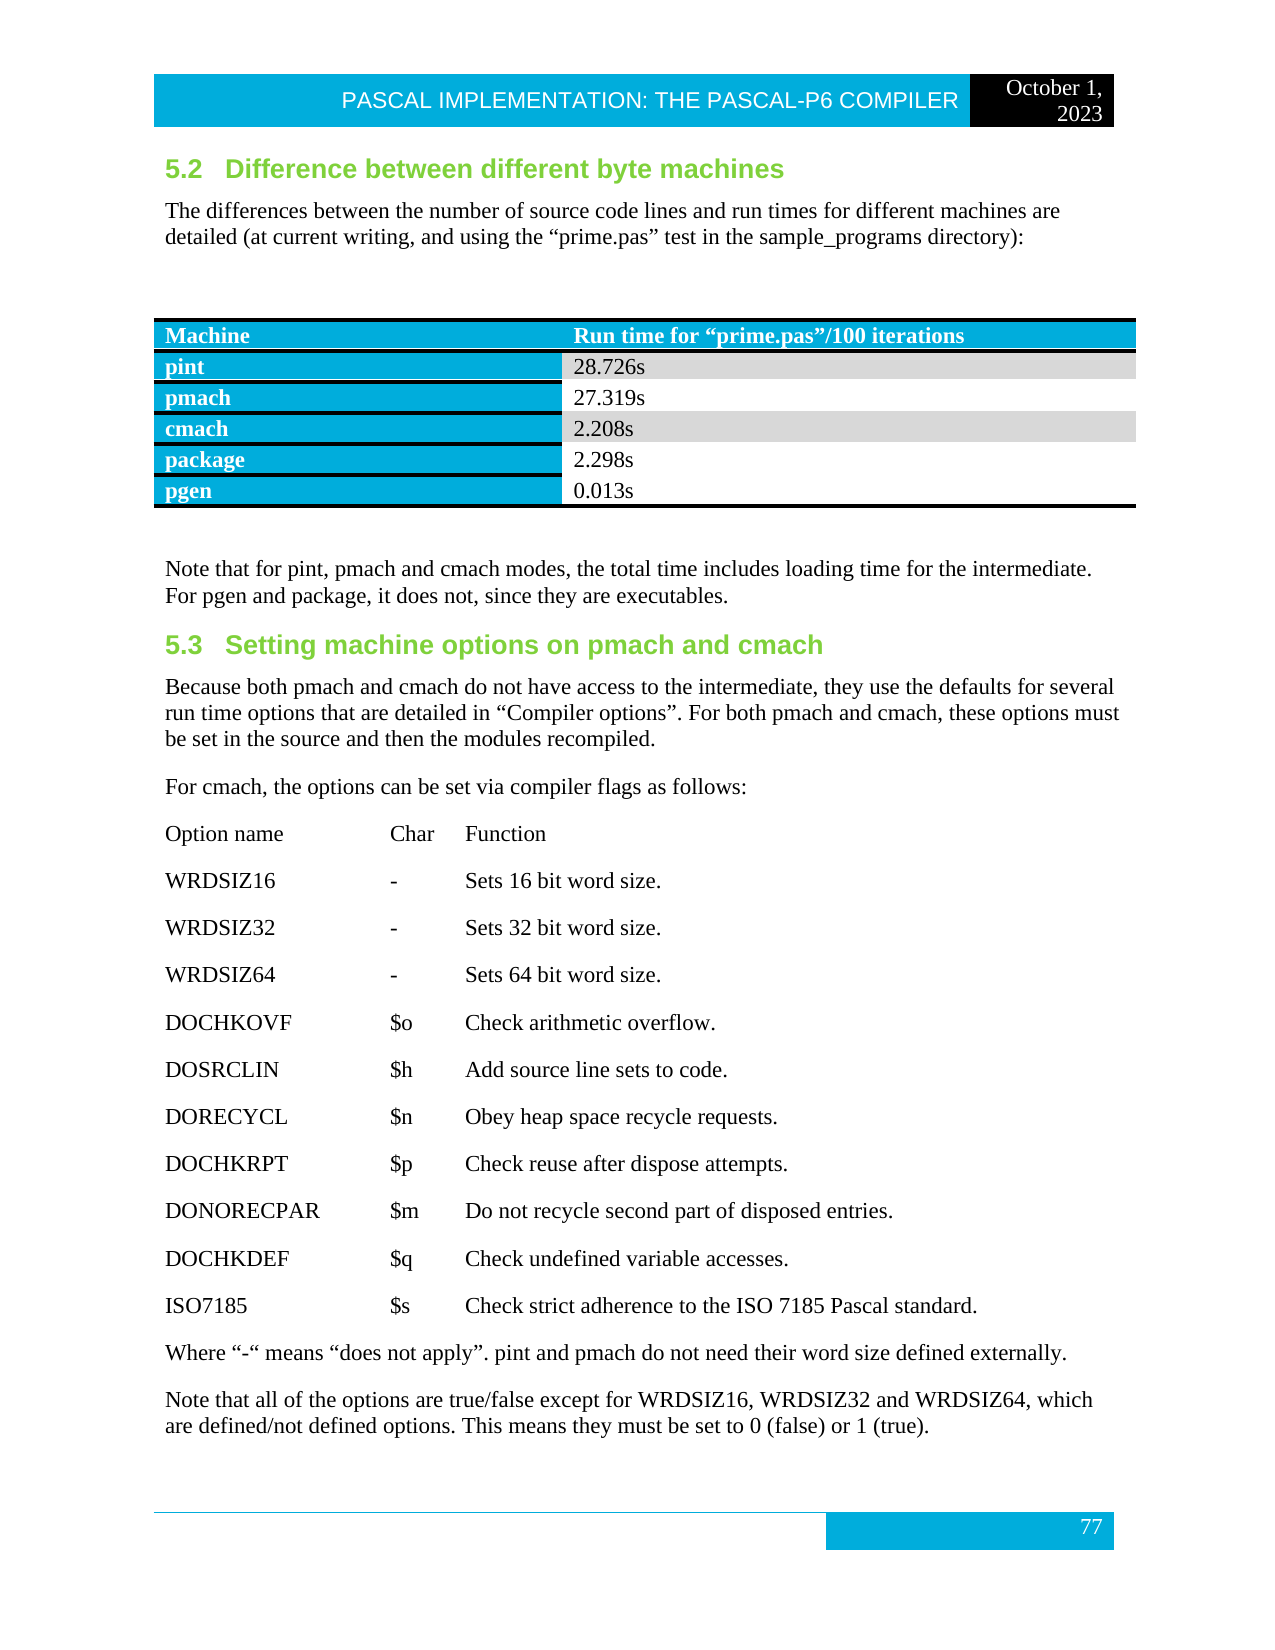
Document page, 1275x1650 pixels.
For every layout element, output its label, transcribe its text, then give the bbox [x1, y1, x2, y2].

table_cell 2.208s [562, 411, 1136, 442]
table_header Machine [154, 322, 562, 348]
text DOCHKRPT $p Check reuse after dispose attempts. [165, 1150, 1125, 1177]
text ISO7185 $s Check strict adherence to the ISO 7185 Pascal standard. [165, 1292, 1125, 1318]
subtitle Setting machine options on pmach and cmach [165, 629, 1125, 660]
table_cell pmach [154, 384, 562, 411]
text DOCHKOVF $o Check arithmetic overflow. [165, 1009, 1125, 1035]
table_cell cmach [154, 415, 562, 442]
text DONORECPAR $m Do not recycle second part of disposed entries. [165, 1197, 1125, 1224]
table_cell 28.726s [562, 353, 1136, 379]
text For cmach, the options can be set via compiler flags as follows: [165, 773, 1125, 799]
text Option name Char Function [165, 820, 1125, 846]
table_cell 0.013s [562, 473, 1136, 504]
table_cell 27.319s [562, 380, 1136, 411]
text WRDSIZ64 - Sets 64 bit word size. [165, 961, 1125, 988]
text Where “-“ means “does not apply”. pint and pmach do not need their word size defined externally. [165, 1339, 1125, 1365]
table_header Run time for “prime.pas”/100 iterations [562, 322, 1136, 348]
table_cell pint [154, 353, 562, 379]
text DORECYCL $n Obey heap space recycle requests. [165, 1103, 1125, 1129]
text The differences between the number of source code lines and run times for different machines are detailed (at current writing, and using the “prime.pas” test in the sample_programs directory): [165, 197, 1125, 249]
text Note that all of the options are true/false except for WRDSIZ16, WRDSIZ32 and WRDSIZ64, which are defined/not defined options. This means they must be set to 0 (false) or 1 (true). [165, 1386, 1125, 1439]
text Note that for pint, pmach and cmach modes, the total time includes loading time for the intermediate. For pgen and package, it does not, since they are executables. [165, 556, 1125, 608]
text WRDSIZ32 - Sets 32 bit word size. [165, 914, 1125, 941]
table_cell package [154, 446, 562, 473]
text DOCHKDEF $q Check undefined variable accesses. [165, 1244, 1125, 1271]
table_cell 2.298s [562, 442, 1136, 473]
subtitle Difference between different byte machines [165, 153, 1125, 184]
table_cell pgen [154, 477, 562, 504]
text WRDSIZ16 - Sets 16 bit word size. [165, 867, 1125, 893]
text DOSRCLIN $h Add source line sets to code. [165, 1056, 1125, 1082]
text Because both pmach and cmach do not have access to the intermediate, they use the defaults for several run time options that are detailed in “Compiler options”. For both pmach and cmach, these options must be set in the source and then the modules recompiled. [165, 673, 1125, 752]
